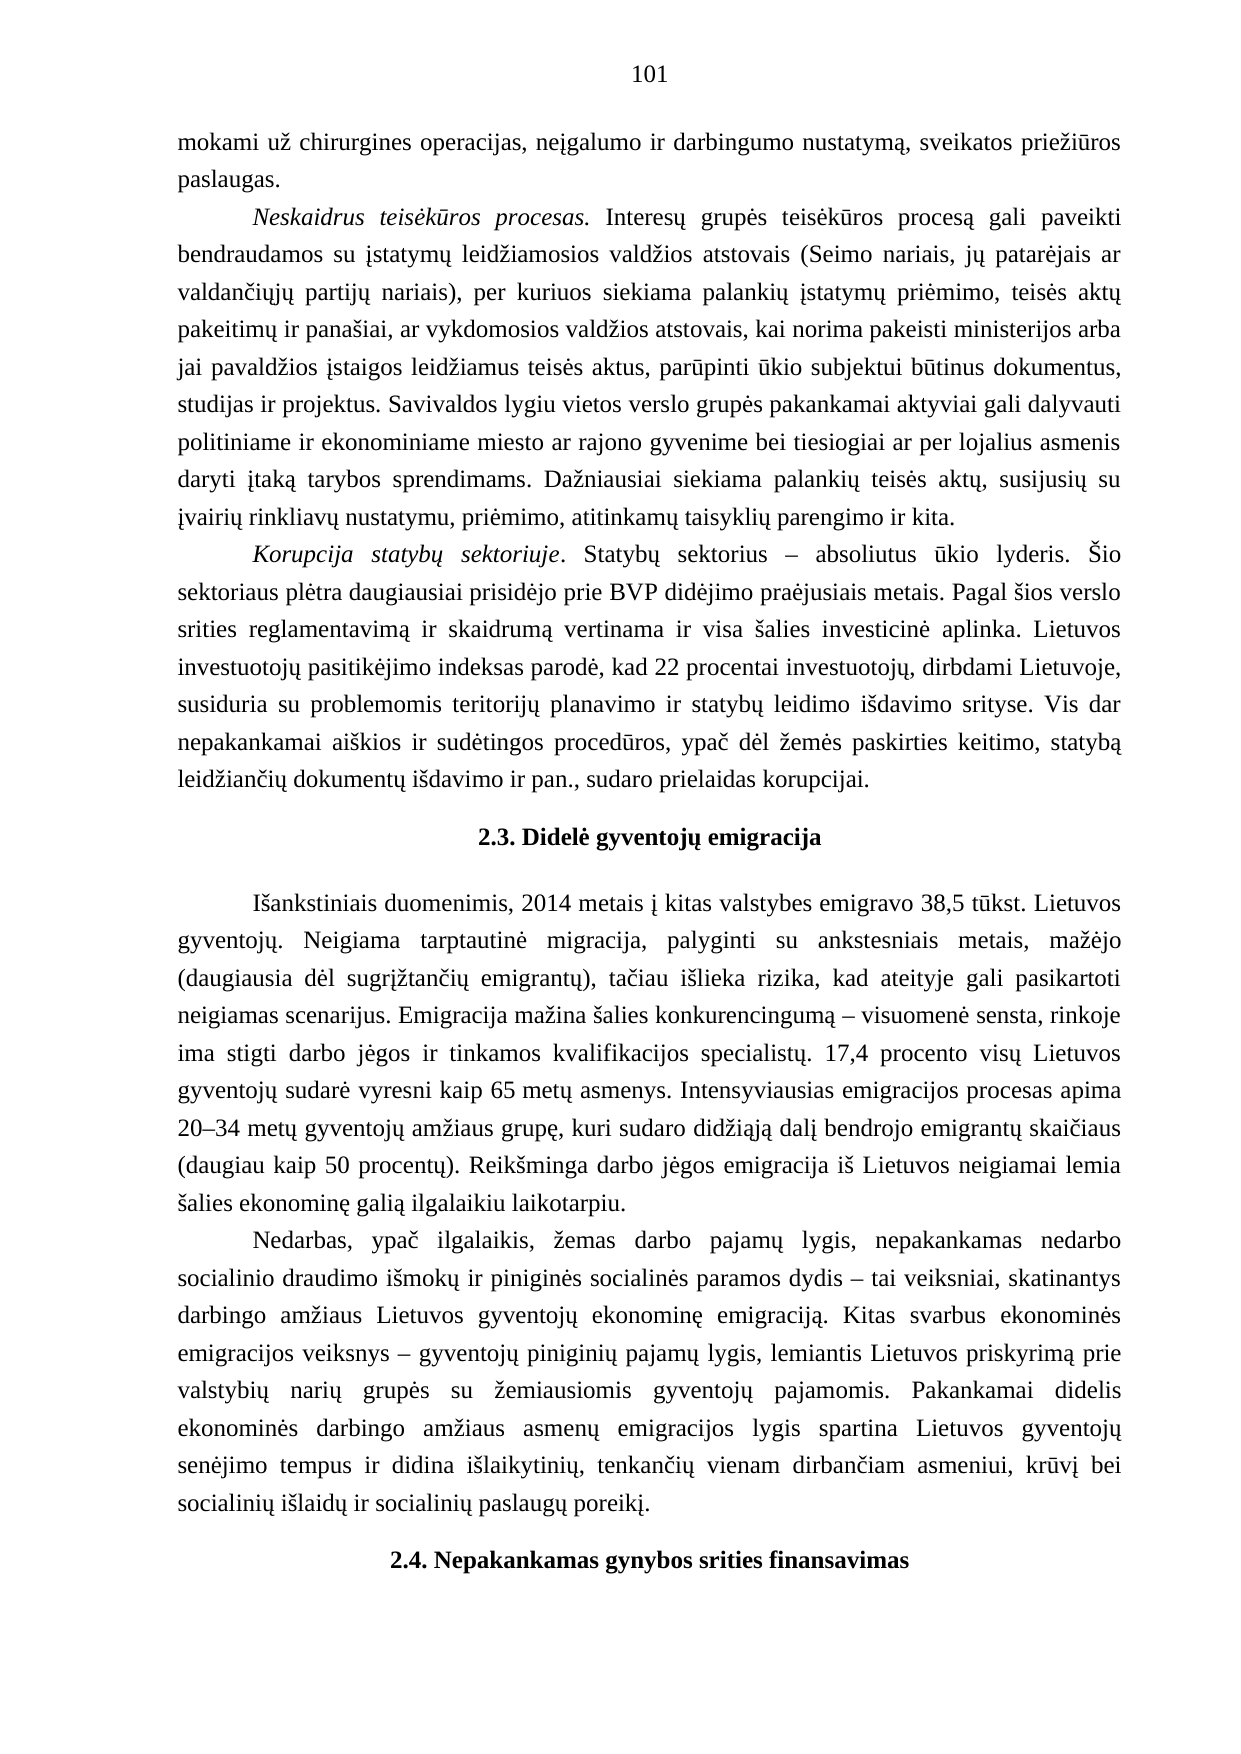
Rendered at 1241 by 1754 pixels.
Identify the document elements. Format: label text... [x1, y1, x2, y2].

text Korupcija statybų sektoriuje. Statybų sektorius – absoliutus ūkio lyderis. Šio sektoriaus plėtra daugiausiai prisidėjo prie BVP didėjimo praėjusiais metais. Pagal šios verslo srities reglamentavimą ir skaidrumą vertinama ir visa šalies investicinė aplinka. Lietuvos investuotojų pasitikėjimo indeksas parodė, kad 22 procentai investuotojų, dirbdami Lietuvoje, susiduria su problemomis teritorijų planavimo ir statybų leidimo išdavimo srityse. Vis dar nepakankamai aiškios ir sudėtingos procedūros, ypač dėl žemės paskirties keitimo, statybą leidžiančių dokumentų išdavimo ir pan., sudaro prielaidas korupcijai. [177, 531, 1122, 793]
text Išankstiniais duomenimis, 2014 metais į kitas valstybes emigravo 38,5 tūkst. Lietuvos gyventojų. Neigiama tarptautinė migracija, palyginti su ankstesniais metais, mažėjo (daugiausia dėl sugrįžtančių emigrantų), tačiau išlieka rizika, kad ateityje gali pasikartoti neigiamas scenarijus. Emigracija mažina šalies konkurencingumą – visuomenė sensta, rinkoje ima stigti darbo jėgos ir tinkamos kvalifikacijos specialistų. 17,4 procento visų Lietuvos gyventojų sudarė vyresni kaip 65 metų asmenys. Intensyviausias emigracijos procesas apima 20–34 metų gyventojų amžiaus grupę, kuri sudaro didžiąją dalį bendrojo emigrantų skaičiaus (daugiau kaip 50 procentų). Reikšminga darbo jėgos emigracija iš Lietuvos neigiamai lemia šalies ekonominę galią ilgalaikiu laikotarpiu. [177, 879, 1122, 1217]
text 2.3. Didelė gyventojų emigracija [177, 822, 1122, 851]
text mokami už chirurgines operacijas, neįgalumo ir darbingumo nustatymą, sveikatos priežiūros paslaugas. [177, 118, 1122, 193]
text 2.4. Nepakankamas gynybos srities finansavimas [177, 1546, 1122, 1574]
text Nedarbas, ypač ilgalaikis, žemas darbo pajamų lygis, nepakankamas nedarbo socialinio draudimo išmokų ir piniginės socialinės paramos dydis – tai veiksniai, skatinantys darbingo amžiaus Lietuvos gyventojų ekonominę emigraciją. Kitas svarbus ekonominės emigracijos veiksnys – gyventojų piniginių pajamų lygis, lemiantis Lietuvos priskyrimą prie valstybių narių grupės su žemiausiomis gyventojų pajamomis. Pakankamai didelis ekonominės darbingo amžiaus asmenų emigracijos lygis spartina Lietuvos gyventojų senėjimo tempus ir didina išlaikytinių, tenkančių vienam dirbančiam asmeniui, krūvį bei socialinių išlaidų ir socialinių paslaugų poreikį. [177, 1217, 1122, 1517]
text Neskaidrus teisėkūros procesas. Interesų grupės teisėkūros procesą gali paveikti bendraudamos su įstatymų leidžiamosios valdžios atstovais (Seimo nariais, jų patarėjais ar valdančiųjų partijų nariais), per kuriuos siekiama palankių įstatymų priėmimo, teisės aktų pakeitimų ir panašiai, ar vykdomosios valdžios atstovais, kai norima pakeisti ministerijos arba jai pavaldžios įstaigos leidžiamus teisės aktus, parūpinti ūkio subjektui būtinus dokumentus, studijas ir projektus. Savivaldos lygiu vietos verslo grupės pakankamai aktyviai gali dalyvauti politiniame ir ekonominiame miesto ar rajono gyvenime bei tiesiogiai ar per lojalius asmenis daryti įtaką tarybos sprendimams. Dažniausiai siekiama palankių teisės aktų, susijusių su įvairių rinkliavų nustatymu, priėmimo, atitinkamų taisyklių parengimo ir kita. [177, 193, 1122, 531]
